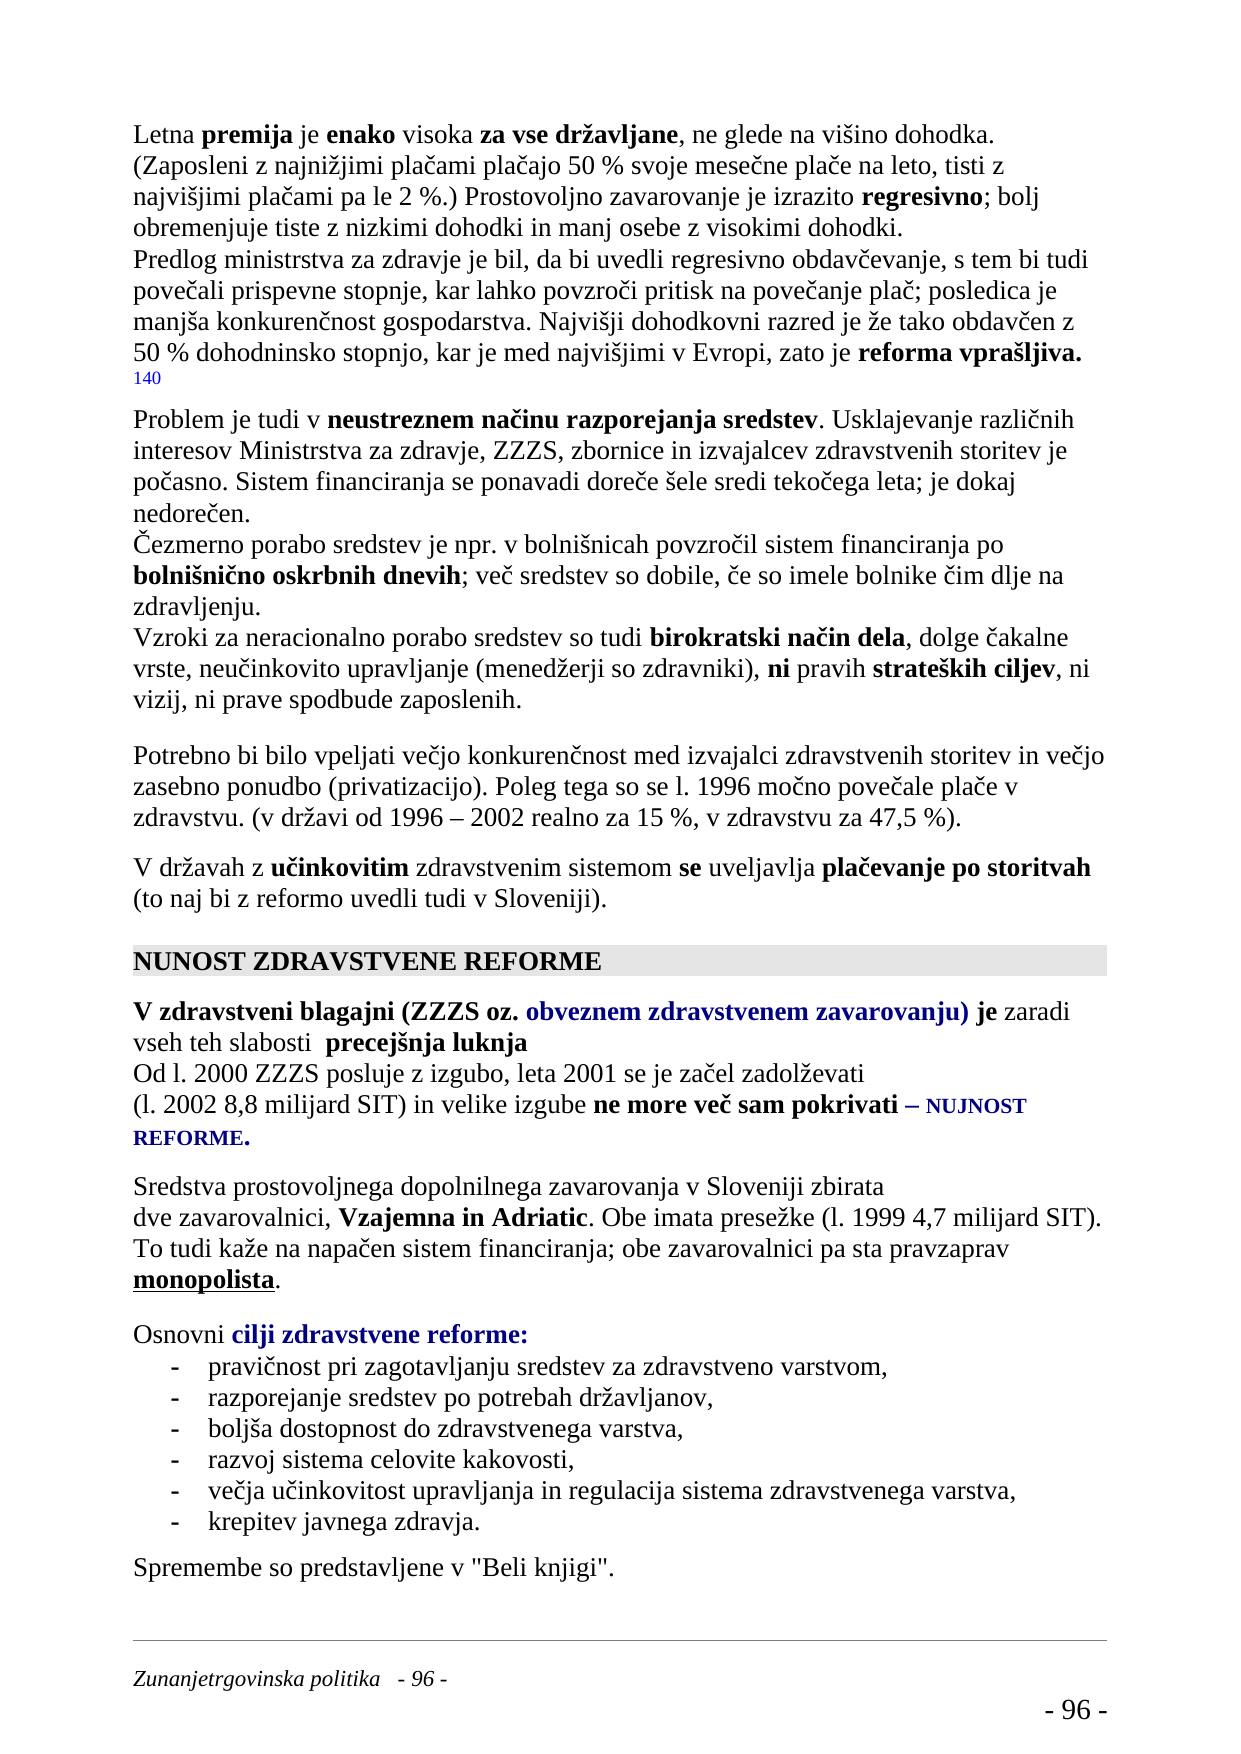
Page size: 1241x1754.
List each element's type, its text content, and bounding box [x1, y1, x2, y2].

text NUNOST ZDRAVSTVENE REFORME [133, 945, 1107, 976]
list razporejanje sredstev po potrebah državljanov, [170, 1381, 1107, 1412]
text Predlog ministrstva za zdravje je bil, da bi uvedli regresivno obdavčevanje, s tem bi tudi povečali prispevne stopnje, kar lahko povzroči pritisk na povečanje plač; posledica je manjša konkurenčnost gospodarstva. Najvišji dohodkovni razred je že tako obdavčen z 50 % dohodninsko stopnjo, kar je med najvišjimi v Evropi, zato je reforma vprašljiva. 140 [133, 243, 1107, 389]
list krepitev javnega zdravja. [170, 1506, 1107, 1537]
text Sredstva prostovoljnega dopolnilnega zavarovanja v Sloveniji zbirata [133, 1170, 1107, 1201]
text V zdravstveni blagajni (ZZZS oz. obveznem zdravstvenem zavarovanju) je zaradi vseh teh slabosti precejšnja luknja [133, 995, 1107, 1057]
text Od l. 2000 ZZZS posluje z izgubo, leta 2001 se je začel zadolževati [133, 1057, 1107, 1088]
text dve zavarovalnici, Vzajemna in Adriatic. Obe imata presežke (l. 1999 4,7 milijard SIT). To tudi kaže na napačen sistem financiranja; obe zavarovalnici pa sta pravzaprav monopolista. [133, 1201, 1107, 1294]
list boljša dostopnost do zdravstvenega varstva, [170, 1412, 1107, 1443]
text Spremembe so predstavljene v "Beli knjigi". [133, 1551, 1107, 1582]
text Letna premija je enako visoka za vse državljane, ne glede na višino dohodka. (Zaposleni z najnižjimi plačami plačajo 50 % svoje mesečne plače na leto, tisti z najvišjimi plačami pa le 2 %.) Prostovoljno zavarovanje je izrazito regresivno; bolj obremenjuje tiste z nizkimi dohodki in manj osebe z visokimi dohodki. [133, 118, 1107, 243]
list večja učinkovitost upravljanja in regulacija sistema zdravstvenega varstva, [170, 1474, 1107, 1506]
text Potrebno bi bilo vpeljati večjo konkurenčnost med izvajalci zdravstvenih storitev in večjo zasebno ponudbo (privatizacijo). Poleg tega so se l. 1996 močno povečale plače v zdravstvu. (v državi od 1996 – 2002 realno za 15 %, v zdravstvu za 47,5 %). [133, 739, 1107, 832]
text Čezmerno porabo sredstev je npr. v bolnišnicah povzročil sistem financiranja po bolnišnično oskrbnih dnevih; več sredstev so dobile, če so imele bolnike čim dlje na zdravljenju. [133, 528, 1107, 621]
text V državah z učinkovitim zdravstvenim sistemom se uveljavlja plačevanje po storitvah (to naj bi z reformo uvedli tudi v Sloveniji). [133, 851, 1107, 914]
text Vzroki za neracionalno porabo sredstev so tudi birokratski način dela, dolge čakalne vrste, neučinkovito upravljanje (menedžerji so zdravniki), ni pravih strateških ciljev, ni vizij, ni prave spodbude zaposlenih. [133, 621, 1107, 715]
text Osnovni cilji zdravstvene reforme: [133, 1319, 1107, 1350]
text (l. 2002 8,8 milijard SIT) in velike izgube ne more več sam pokrivati – nujnost reforme. [133, 1088, 1107, 1151]
list pravičnost pri zagotavljanju sredstev za zdravstveno varstvom, [170, 1350, 1107, 1381]
list razvoj sistema celovite kakovosti, [170, 1443, 1107, 1474]
text Problem je tudi v neustreznem načinu razporejanja sredstev. Usklajevanje različnih interesov Ministrstva za zdravje, ZZZS, zbornice in izvajalcev zdravstvenih storitev je počasno. Sistem financiranja se ponavadi doreče šele sredi tekočega leta; je dokaj nedorečen. [133, 403, 1107, 528]
